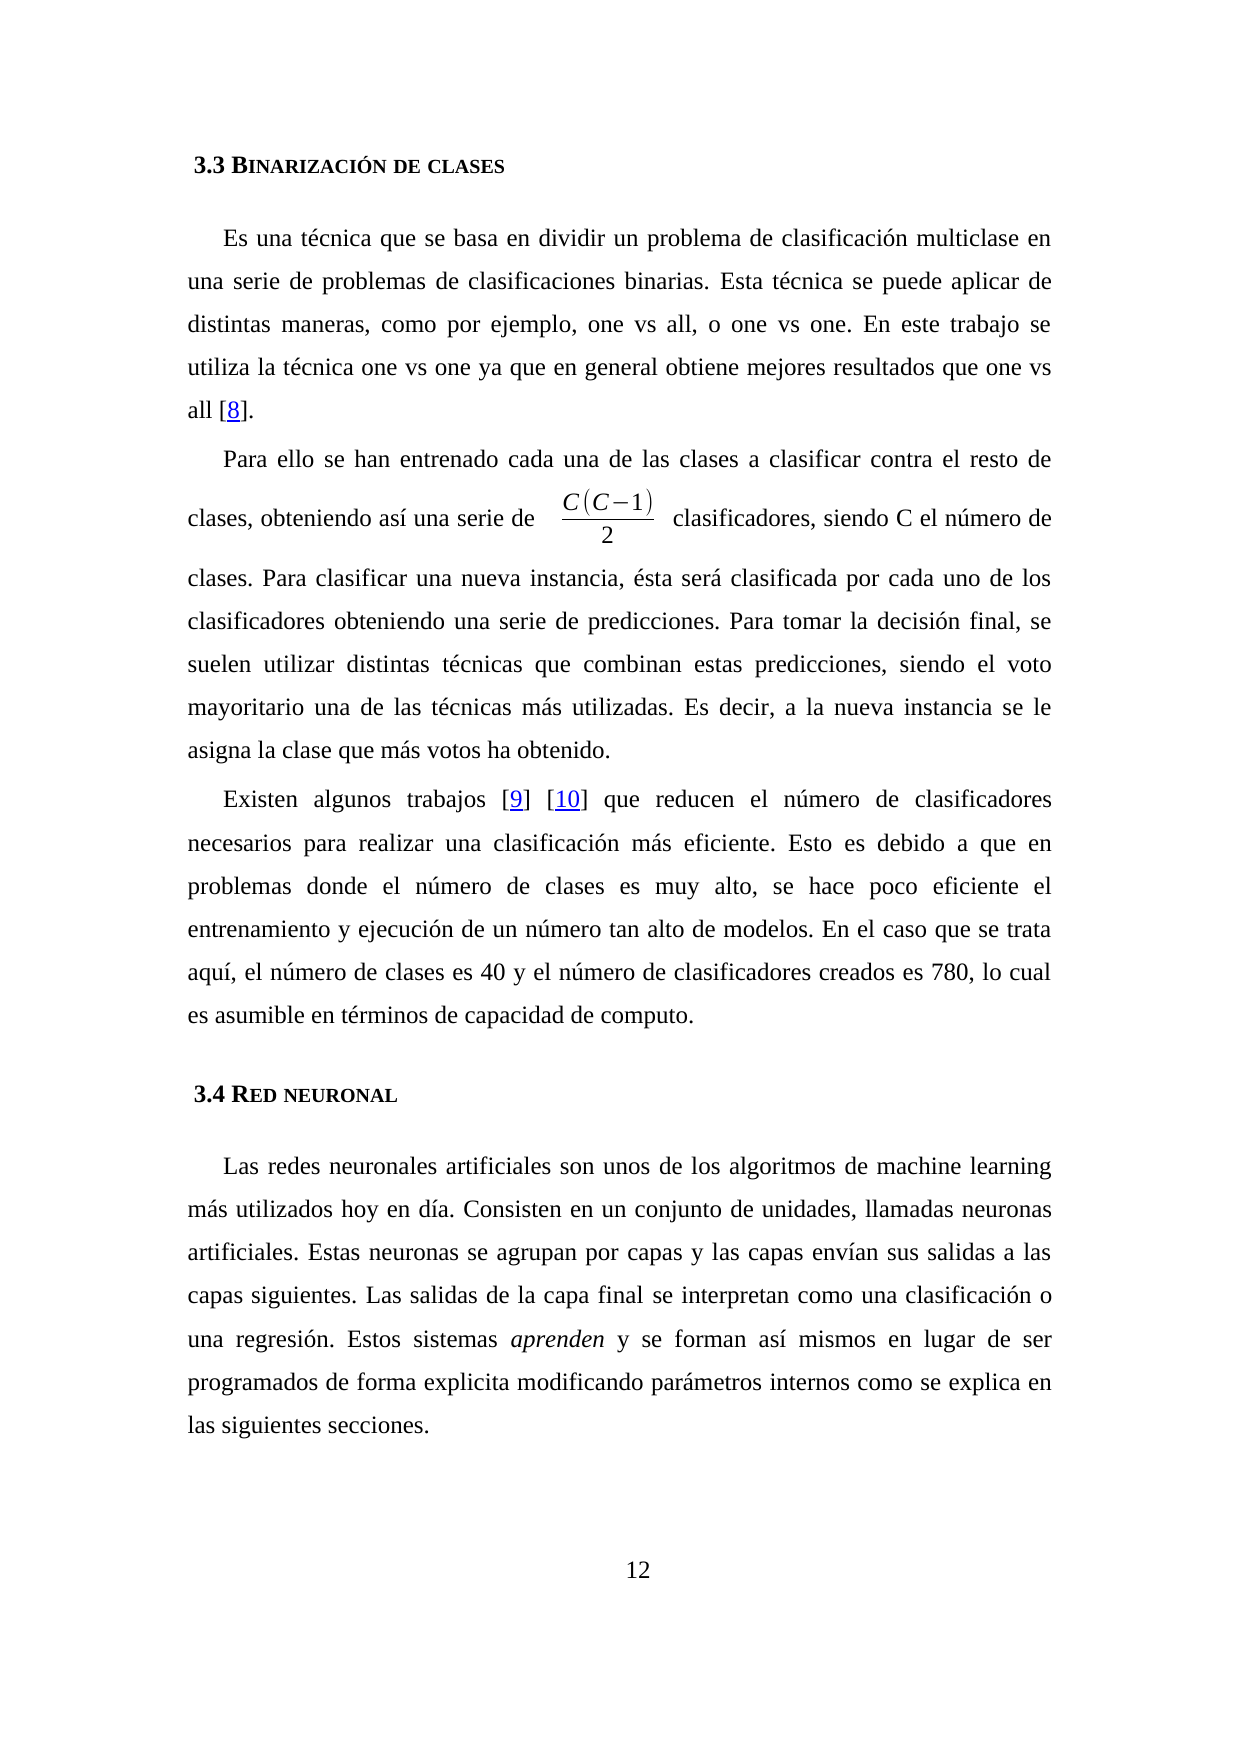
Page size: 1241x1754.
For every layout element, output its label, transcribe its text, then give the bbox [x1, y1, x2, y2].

text Para ello se han entrenado cada una de las clases a clasificar contra el resto de clases, obteniendo así una serie de clasificadores, siendo C el número de clases. Para clasificar una nueva instancia, ésta será clasificada por cada uno de los clasificadores obteniendo una serie de predicciones. Para tomar la decisión final, se suelen utilizar distintas técnicas que combinan estas predicciones, siendo el voto mayoritario una de las técnicas más utilizadas. Es decir, a la nueva instancia se le asigna la clase que más votos ha obtenido. [187, 444, 1053, 764]
subtitle Binarización de clases [187, 150, 949, 179]
text Las redes neuronales artificiales son unos de los algoritmos de machine learning más utilizados hoy en día. Consisten en un conjunto de unidades, llamadas neuronas artificiales. Estas neuronas se agrupan por capas y las capas envían sus salidas a las capas siguientes. Las salidas de la capa final se interpretan como una clasificación o una regresión. Estos sistemas aprenden y se forman así mismos en lugar de ser programados de forma explicita modificando parámetros internos como se explica en las siguientes secciones. [187, 1151, 1053, 1439]
subtitle Red neuronal [187, 1079, 949, 1107]
text Existen algunos trabajos [9] [10] que reducen el número de clasificadores necesarios para realizar una clasificación más eficiente. Esto es debido a que en problemas donde el número de clases es muy alto, se hace poco eficiente el entrenamiento y ejecución de un número tan alto de modelos. En el caso que se trata aquí, el número de clases es 40 y el número de clasificadores creados es 780, lo cual es asumible en términos de capacidad de computo. [187, 784, 1053, 1029]
text Es una técnica que se basa en dividir un problema de clasificación multiclase en una serie de problemas de clasificaciones binarias. Esta técnica se puede aplicar de distintas maneras, como por ejemplo, one vs all, o one vs one. En este trabajo se utiliza la técnica one vs one ya que en general obtiene mejores resultados que one vs all [8]. [187, 223, 1053, 424]
